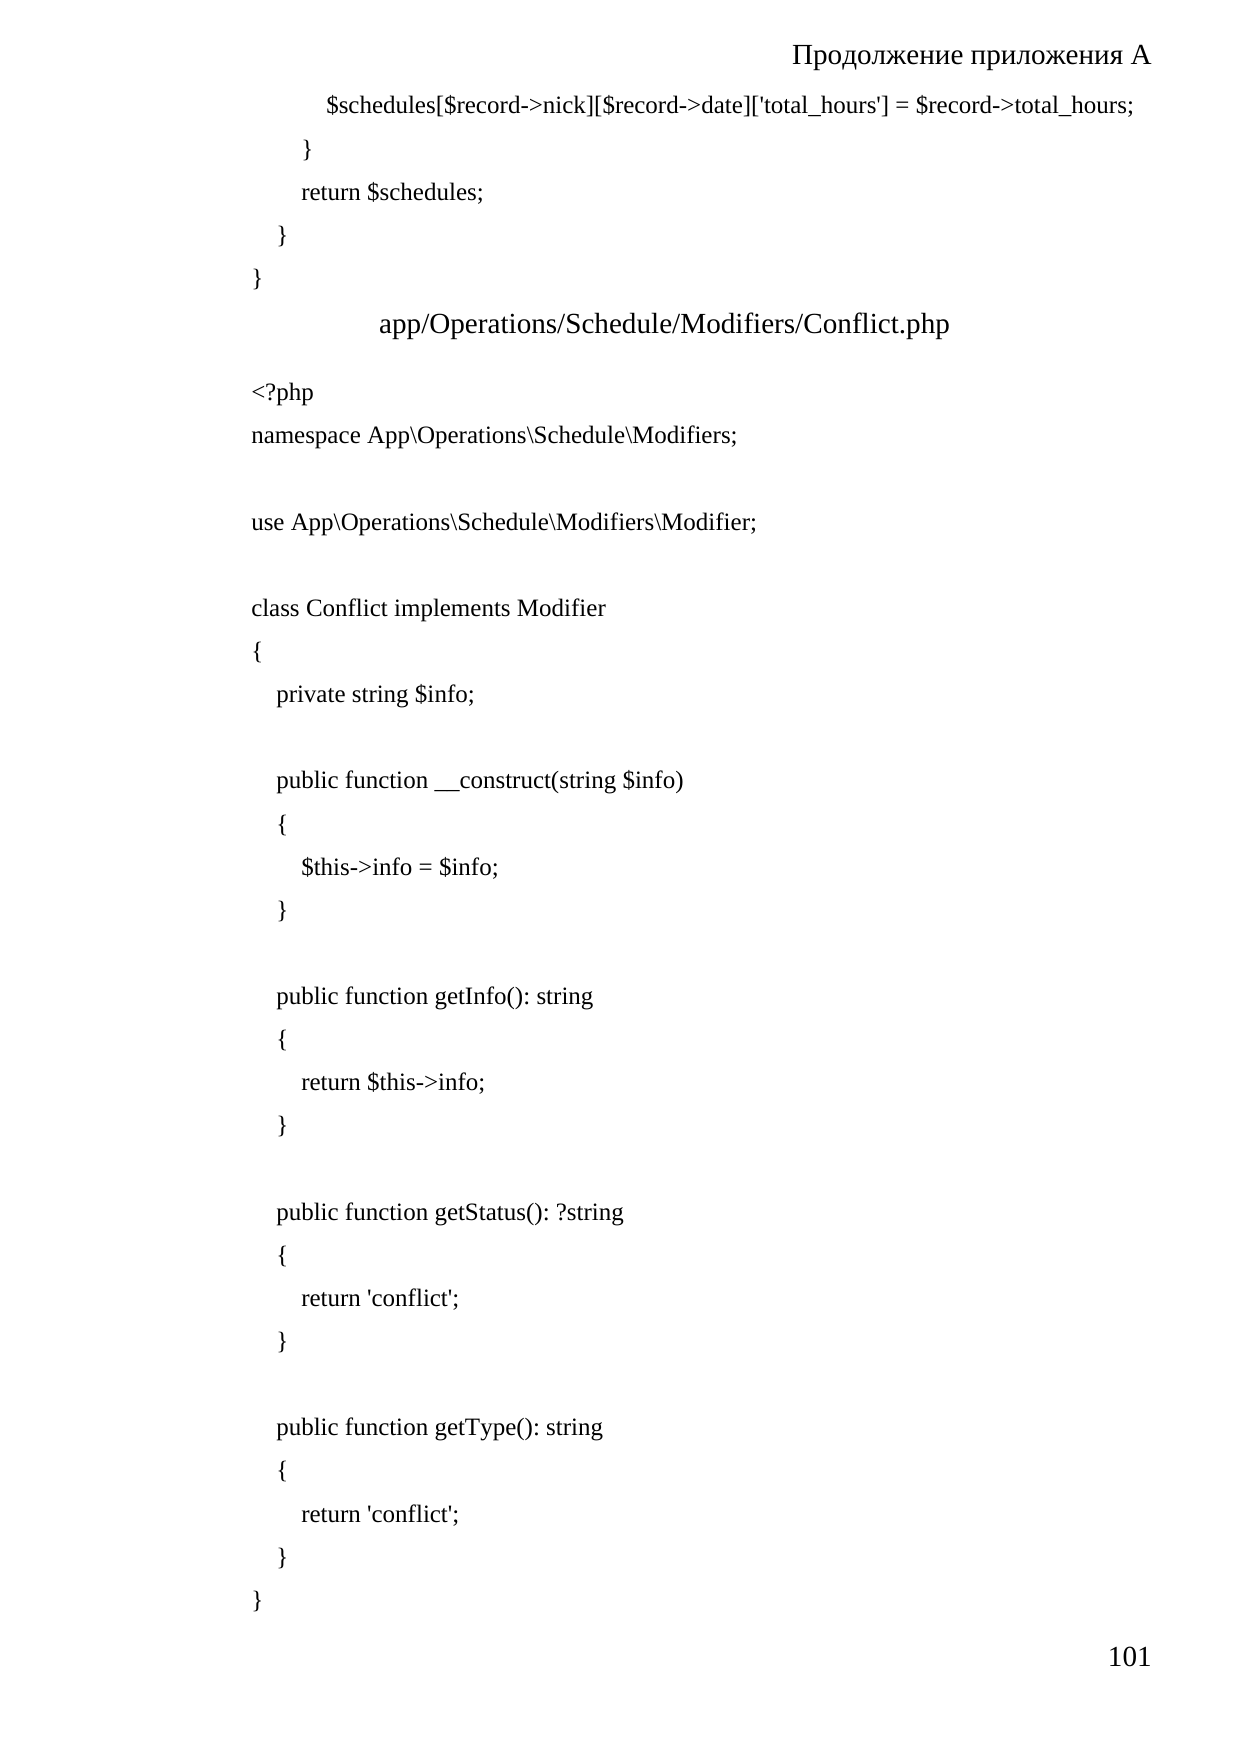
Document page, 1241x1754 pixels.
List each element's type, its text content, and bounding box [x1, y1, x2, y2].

text } [177, 1326, 1152, 1355]
text return $this->info; [177, 1067, 1152, 1096]
text { [177, 636, 1152, 665]
text $schedules[$record->nick][$record->date]['total_hours'] = $record->total_hours; [177, 91, 1152, 119]
text use App\Operations\Schedule\Modifiers\Modifier; [177, 507, 1152, 536]
text namespace App\Operations\Schedule\Modifiers; [177, 421, 1152, 449]
text } [177, 134, 1152, 162]
text } [177, 895, 1152, 924]
text { [177, 1024, 1152, 1053]
text } [177, 1542, 1152, 1571]
text { [177, 809, 1152, 837]
text } [177, 1585, 1152, 1614]
text } [177, 1111, 1152, 1139]
text class Conflict implements Modifier [177, 593, 1152, 622]
text public function getType(): string [177, 1412, 1152, 1441]
text public function getInfo(): string [177, 981, 1152, 1010]
text return $schedules; [177, 177, 1152, 206]
text { [177, 1240, 1152, 1269]
text private string $info; [177, 679, 1152, 708]
text return 'conflict'; [177, 1499, 1152, 1527]
text $this->info = $info; [177, 852, 1152, 881]
text } [177, 263, 1152, 292]
text <?php [177, 377, 1152, 406]
text return 'conflict'; [177, 1283, 1152, 1312]
text { [177, 1456, 1152, 1484]
subtitle app/Operations/Schedule/Modifiers/Conflict.php [177, 306, 1152, 340]
text public function __construct(string $info) [177, 766, 1152, 794]
text public function getStatus(): ?string [177, 1197, 1152, 1226]
text } [177, 220, 1152, 249]
